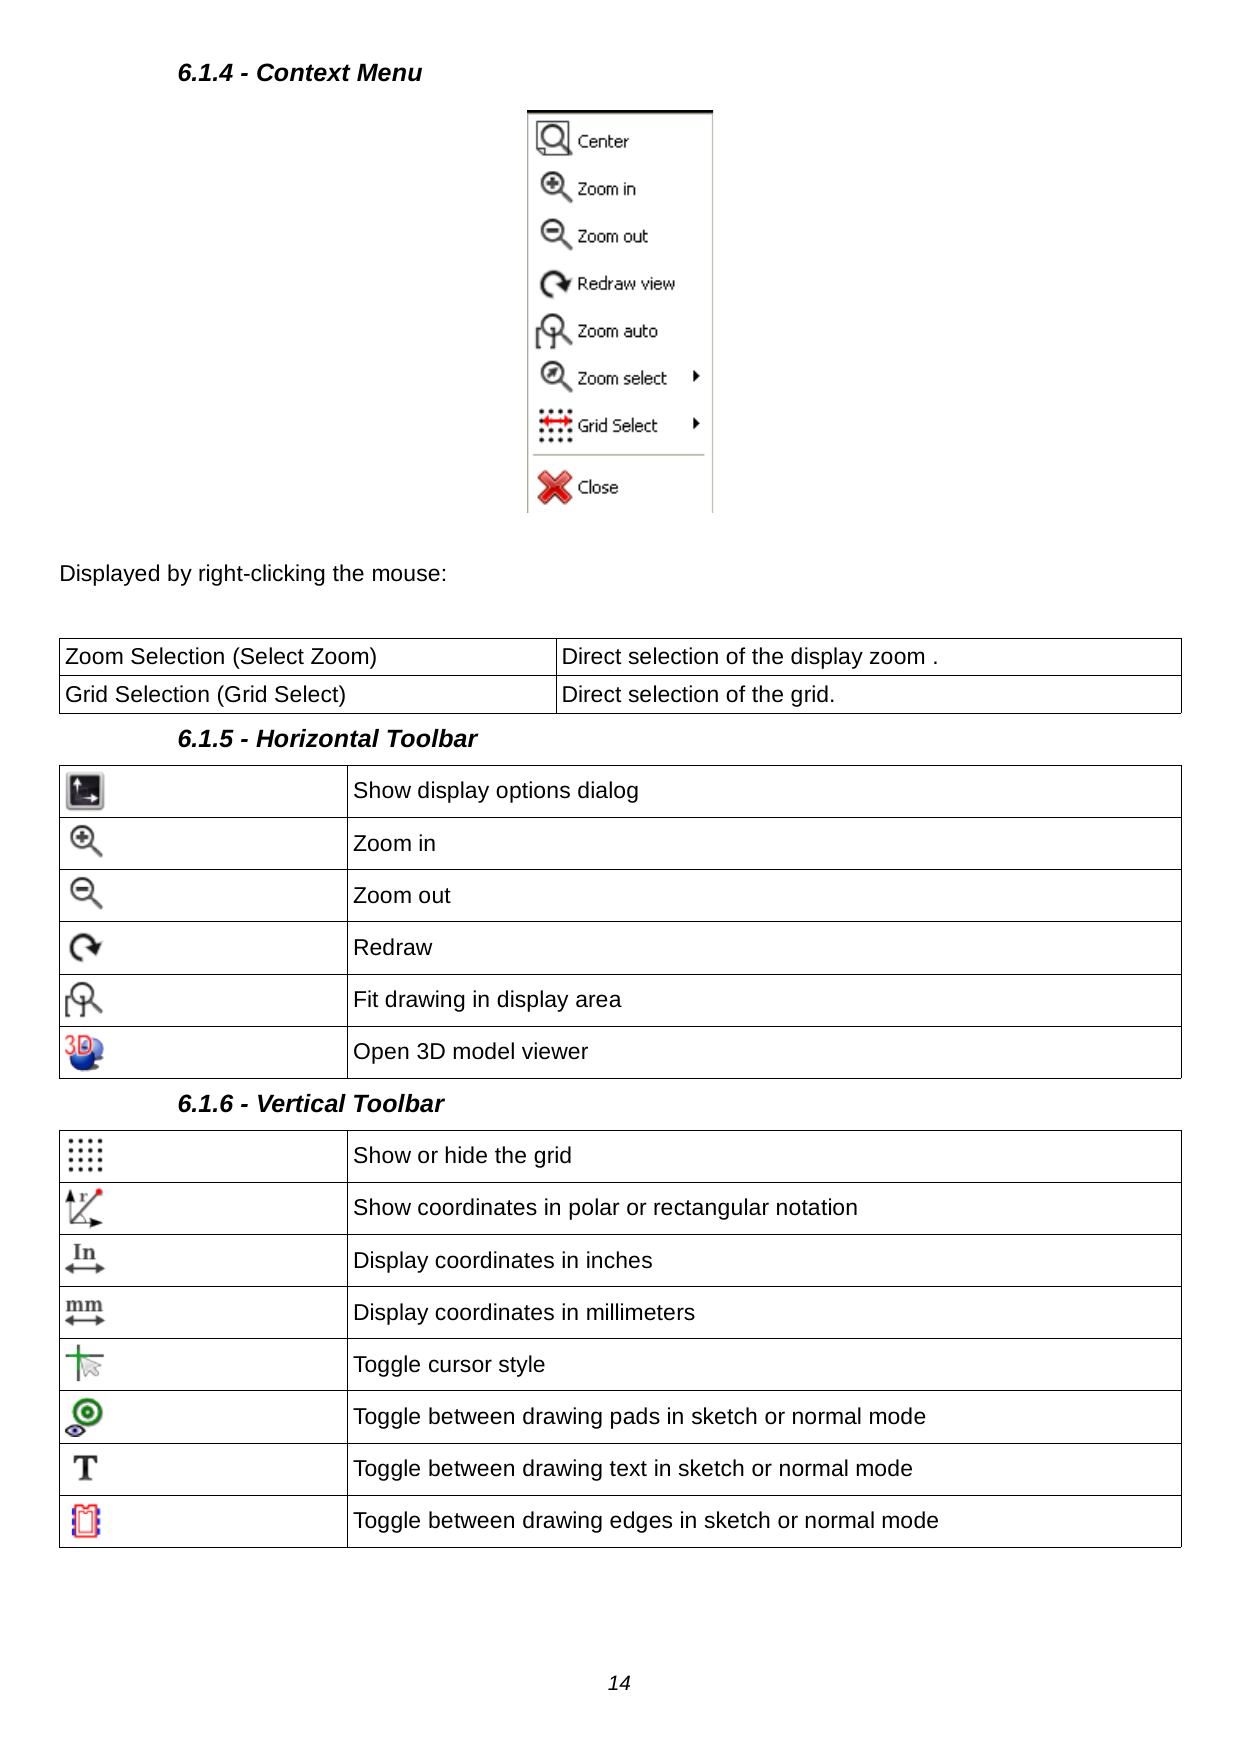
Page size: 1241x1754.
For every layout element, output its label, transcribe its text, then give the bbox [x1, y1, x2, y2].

picture [64, 1500, 106, 1542]
table_header [60, 1131, 347, 1182]
table_header Zoom Selection (Select Zoom) [60, 639, 556, 675]
table_cell Toggle between drawing text in sketch or normal mode [348, 1444, 1181, 1495]
table_header Show display options dialog [348, 766, 1181, 817]
table_cell Zoom out [348, 870, 1181, 921]
table_cell Display coordinates in millimeters [348, 1287, 1181, 1338]
subtitle Horizontal Toolbar [177, 725, 1181, 753]
picture [64, 979, 106, 1020]
table_header Show or hide the grid [348, 1131, 1181, 1182]
table_cell [60, 1444, 347, 1495]
table_header Direct selection of the display zoom . [557, 639, 1181, 675]
picture [64, 1031, 106, 1072]
picture [64, 1291, 106, 1333]
picture [64, 770, 106, 812]
picture [64, 927, 106, 968]
table_cell Zoom in [348, 818, 1181, 869]
table_cell [60, 1496, 347, 1547]
table_cell Open 3D model viewer [348, 1027, 1181, 1078]
subtitle Vertical Toolbar [177, 1090, 1181, 1118]
picture [64, 1344, 106, 1385]
picture [64, 1135, 106, 1176]
table_header [60, 766, 347, 817]
table_cell Display coordinates in inches [348, 1235, 1181, 1286]
picture [64, 875, 106, 916]
table_cell [60, 818, 347, 869]
table_cell Toggle between drawing pads in sketch or normal mode [348, 1391, 1181, 1443]
table_cell [60, 1183, 347, 1234]
text Displayed by right-clicking the mouse: [59, 561, 1181, 587]
table_cell [60, 870, 347, 921]
picture [64, 1239, 106, 1281]
picture [64, 1448, 106, 1489]
table_cell [60, 1339, 347, 1390]
table_cell [60, 1287, 347, 1338]
table_cell Toggle cursor style [348, 1339, 1181, 1390]
table_cell [60, 1235, 347, 1286]
table_cell Redraw [348, 922, 1181, 973]
table_cell Show coordinates in polar or rectangular notation [348, 1183, 1181, 1234]
table_cell Fit drawing in display area [348, 975, 1181, 1026]
subtitle Context Menu [177, 59, 1181, 87]
picture [64, 1187, 106, 1229]
picture [64, 1396, 106, 1437]
table_cell Grid Selection (Grid Select) [60, 676, 556, 713]
table_cell Toggle between drawing edges in sketch or normal mode [348, 1496, 1181, 1547]
picture [64, 822, 106, 864]
table_cell [60, 922, 347, 973]
table_cell Direct selection of the grid. [557, 676, 1181, 713]
table_cell [60, 975, 347, 1026]
table_cell [60, 1027, 347, 1078]
table_cell [60, 1391, 347, 1443]
